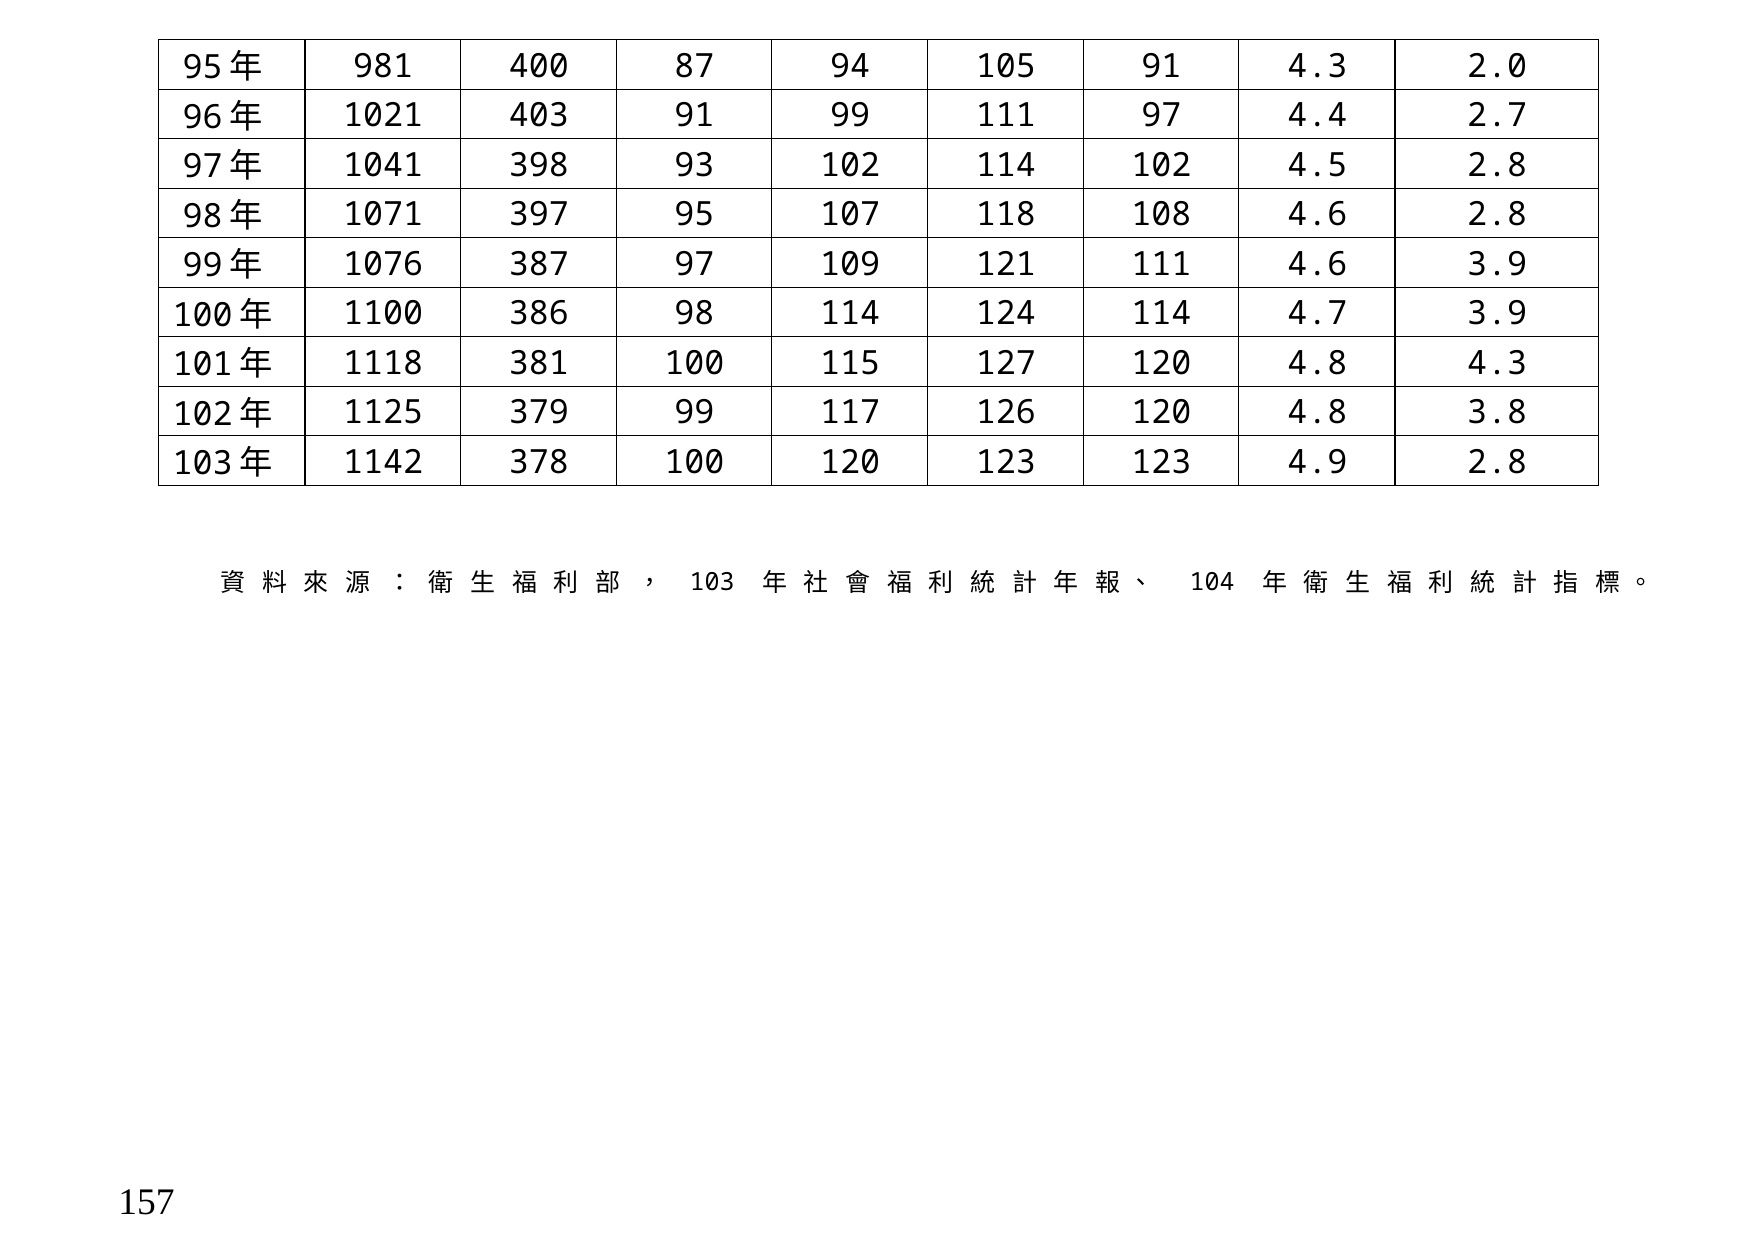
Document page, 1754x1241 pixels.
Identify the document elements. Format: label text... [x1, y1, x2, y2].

table_cell 2.0 [1396, 40, 1598, 89]
table_cell 4.3 [1239, 40, 1394, 89]
table_cell 99 [617, 387, 771, 435]
table_cell 4.4 [1239, 90, 1394, 138]
table_cell 120 [1084, 337, 1238, 386]
table_cell 97 [1084, 90, 1238, 138]
table_cell 1118 [306, 337, 460, 386]
table_cell 120 [772, 436, 927, 484]
table_cell 4.8 [1239, 337, 1394, 386]
table_cell 1071 [306, 189, 460, 237]
table_cell 105 [928, 40, 1083, 89]
table_cell 107 [772, 189, 927, 237]
table_cell 100 [617, 337, 771, 386]
table_cell 114 [1084, 288, 1238, 336]
table_cell 96年 [159, 90, 304, 138]
table_cell 101年 [159, 337, 304, 386]
table_cell 1142 [306, 436, 460, 484]
table_cell 97年 [159, 139, 304, 188]
table_cell 124 [928, 288, 1083, 336]
table_cell 121 [928, 238, 1083, 287]
table_cell 114 [772, 288, 927, 336]
table_cell 118 [928, 189, 1083, 237]
text 資料來源：衛生福利部，103年社會福利統計年報、104年衛生福利統計指標。 [128, 539, 1628, 602]
table_cell 2.8 [1396, 139, 1598, 188]
table_cell 117 [772, 387, 927, 435]
table_cell 3.9 [1396, 238, 1598, 287]
table_cell 114 [928, 139, 1083, 188]
table_cell 99年 [159, 238, 304, 287]
table_cell 4.6 [1239, 238, 1394, 287]
table_cell 93 [617, 139, 771, 188]
table_cell 103年 [159, 436, 304, 484]
table_cell 3.9 [1396, 288, 1598, 336]
table_cell 378 [461, 436, 616, 484]
table_cell 1021 [306, 90, 460, 138]
table_cell 4.7 [1239, 288, 1394, 336]
table_cell 120 [1084, 387, 1238, 435]
table_cell 102年 [159, 387, 304, 435]
table_cell 108 [1084, 189, 1238, 237]
table_cell 4.9 [1239, 436, 1394, 484]
table_cell 1076 [306, 238, 460, 287]
table_cell 1125 [306, 387, 460, 435]
table_cell 1100 [306, 288, 460, 336]
table_cell 95年 [159, 40, 304, 89]
table_cell 4.5 [1239, 139, 1394, 188]
table_cell 87 [617, 40, 771, 89]
table_cell 123 [1084, 436, 1238, 484]
table_cell 91 [1084, 40, 1238, 89]
table_cell 1041 [306, 139, 460, 188]
table_cell 4.3 [1396, 337, 1598, 386]
table_cell 2.7 [1396, 90, 1598, 138]
table_cell 381 [461, 337, 616, 386]
table_cell 111 [928, 90, 1083, 138]
table_cell 2.8 [1396, 189, 1598, 237]
table_cell 127 [928, 337, 1083, 386]
table_cell 102 [1084, 139, 1238, 188]
table_cell 98年 [159, 189, 304, 237]
table_cell 99 [772, 90, 927, 138]
table_cell 386 [461, 288, 616, 336]
table_cell 111 [1084, 238, 1238, 287]
table_cell 115 [772, 337, 927, 386]
table_cell 981 [306, 40, 460, 89]
table_cell 100年 [159, 288, 304, 336]
table_cell 4.6 [1239, 189, 1394, 237]
table_cell 102 [772, 139, 927, 188]
table_cell 94 [772, 40, 927, 89]
table_cell 400 [461, 40, 616, 89]
table_cell 397 [461, 189, 616, 237]
table_cell 91 [617, 90, 771, 138]
table_cell 3.8 [1396, 387, 1598, 435]
table_cell 398 [461, 139, 616, 188]
table_cell 97 [617, 238, 771, 287]
table_cell 387 [461, 238, 616, 287]
table_cell 2.8 [1396, 436, 1598, 484]
table_cell 126 [928, 387, 1083, 435]
table_cell 403 [461, 90, 616, 138]
table_cell 98 [617, 288, 771, 336]
table_cell 4.8 [1239, 387, 1394, 435]
table_cell 379 [461, 387, 616, 435]
table_cell 100 [617, 436, 771, 484]
table_cell 109 [772, 238, 927, 287]
table_cell 123 [928, 436, 1083, 484]
table_cell 95 [617, 189, 771, 237]
